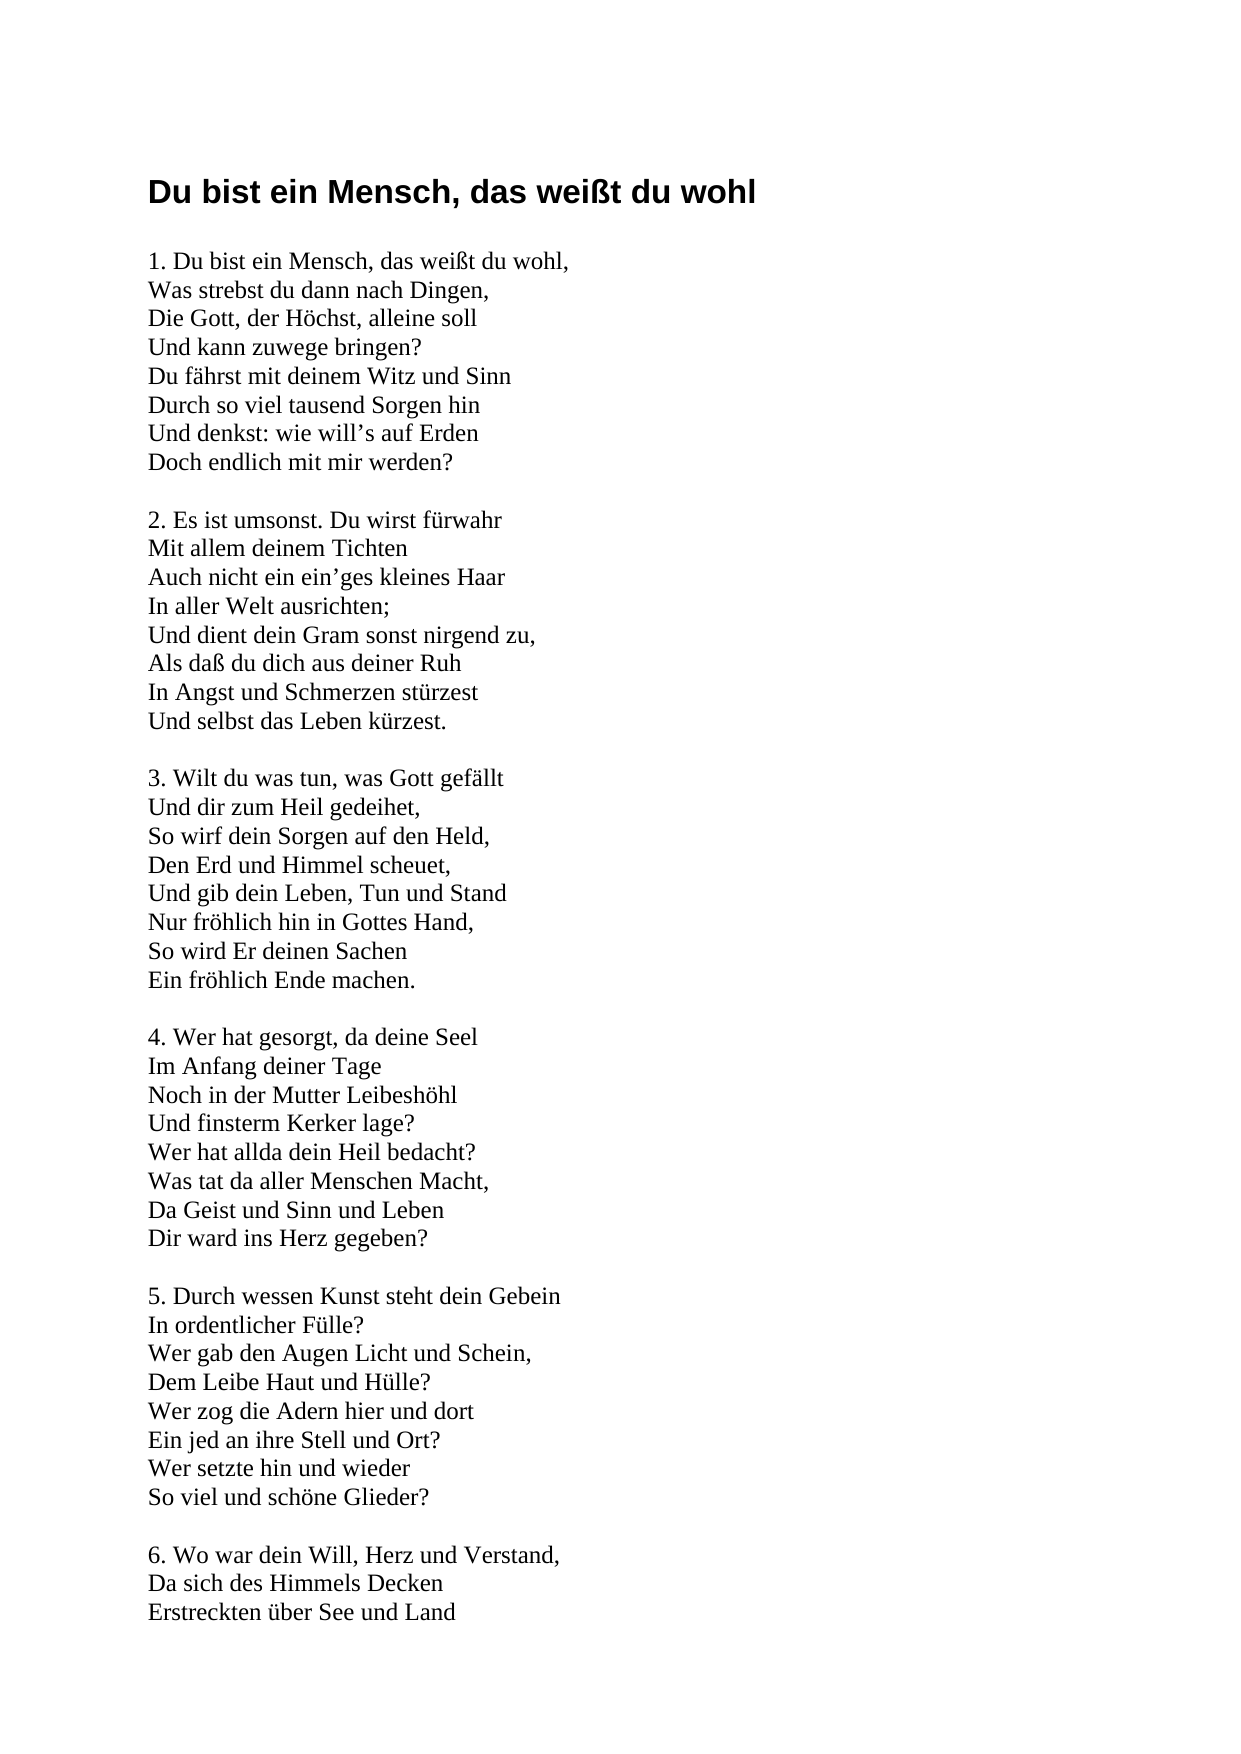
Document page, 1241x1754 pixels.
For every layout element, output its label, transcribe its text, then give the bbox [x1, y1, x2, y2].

text Noch in der Mutter Leibeshöhl [148, 1080, 1093, 1108]
text Wer setzte hin und wieder [148, 1453, 1093, 1482]
text Wer zog die Adern hier und dort [148, 1396, 1093, 1425]
text Wer gab den Augen Licht und Schein, [148, 1338, 1093, 1367]
text 6. Wo war dein Will, Herz und Verstand, [148, 1540, 1093, 1568]
text Und finsterm Kerker lage? [148, 1108, 1093, 1137]
text Und selbst das Leben kürzest. [148, 706, 1093, 735]
text Und denkst: wie will’s auf Erden [148, 418, 1093, 447]
text Da Geist und Sinn und Leben [148, 1195, 1093, 1223]
text Auch nicht ein ein’ges kleines Haar [148, 562, 1093, 591]
text Im Anfang deiner Tage [148, 1051, 1093, 1080]
text Nur fröhlich hin in Gottes Hand, [148, 907, 1093, 936]
text Du fährst mit deinem Witz und Sinn [148, 361, 1093, 390]
text 1. Du bist ein Mensch, das weißt du wohl, [148, 246, 1093, 275]
text Mit allem deinem Tichten [148, 533, 1093, 562]
text Die Gott, der Höchst, alleine soll [148, 303, 1093, 332]
text In aller Welt ausrichten; [148, 591, 1093, 620]
text 4. Wer hat gesorgt, da deine Seel [148, 1022, 1093, 1051]
text Wer hat allda dein Heil bedacht? [148, 1137, 1093, 1166]
text Was strebst du dann nach Dingen, [148, 275, 1093, 303]
text 5. Durch wessen Kunst steht dein Gebein [148, 1281, 1093, 1310]
text Und dir zum Heil gedeihet, [148, 792, 1093, 821]
text Als daß du dich aus deiner Ruh [148, 648, 1093, 677]
subtitle Du bist ein Mensch, das weißt du wohl [148, 173, 1093, 211]
text Erstreckten über See und Land [148, 1597, 1093, 1626]
text 2. Es ist umsonst. Du wirst fürwahr [148, 505, 1093, 533]
text Den Erd und Himmel scheuet, [148, 850, 1093, 878]
text In ordentlicher Fülle? [148, 1310, 1093, 1338]
text In Angst und Schmerzen stürzest [148, 677, 1093, 706]
text 3. Wilt du was tun, was Gott gefällt [148, 763, 1093, 792]
text So wirf dein Sorgen auf den Held, [148, 821, 1093, 850]
text Dem Leibe Haut und Hülle? [148, 1367, 1093, 1396]
text Und kann zuwege bringen? [148, 332, 1093, 361]
text Ein fröhlich Ende machen. [148, 965, 1093, 993]
text Ein jed an ihre Stell und Ort? [148, 1425, 1093, 1453]
text Dir ward ins Herz gegeben? [148, 1223, 1093, 1252]
text Was tat da aller Menschen Macht, [148, 1166, 1093, 1195]
text So wird Er deinen Sachen [148, 936, 1093, 965]
text Durch so viel tausend Sorgen hin [148, 390, 1093, 418]
text Da sich des Himmels Decken [148, 1568, 1093, 1597]
text So viel und schöne Glieder? [148, 1482, 1093, 1511]
text Und gib dein Leben, Tun und Stand [148, 878, 1093, 907]
text Doch endlich mit mir werden? [148, 447, 1093, 476]
text Und dient dein Gram sonst nirgend zu, [148, 620, 1093, 648]
